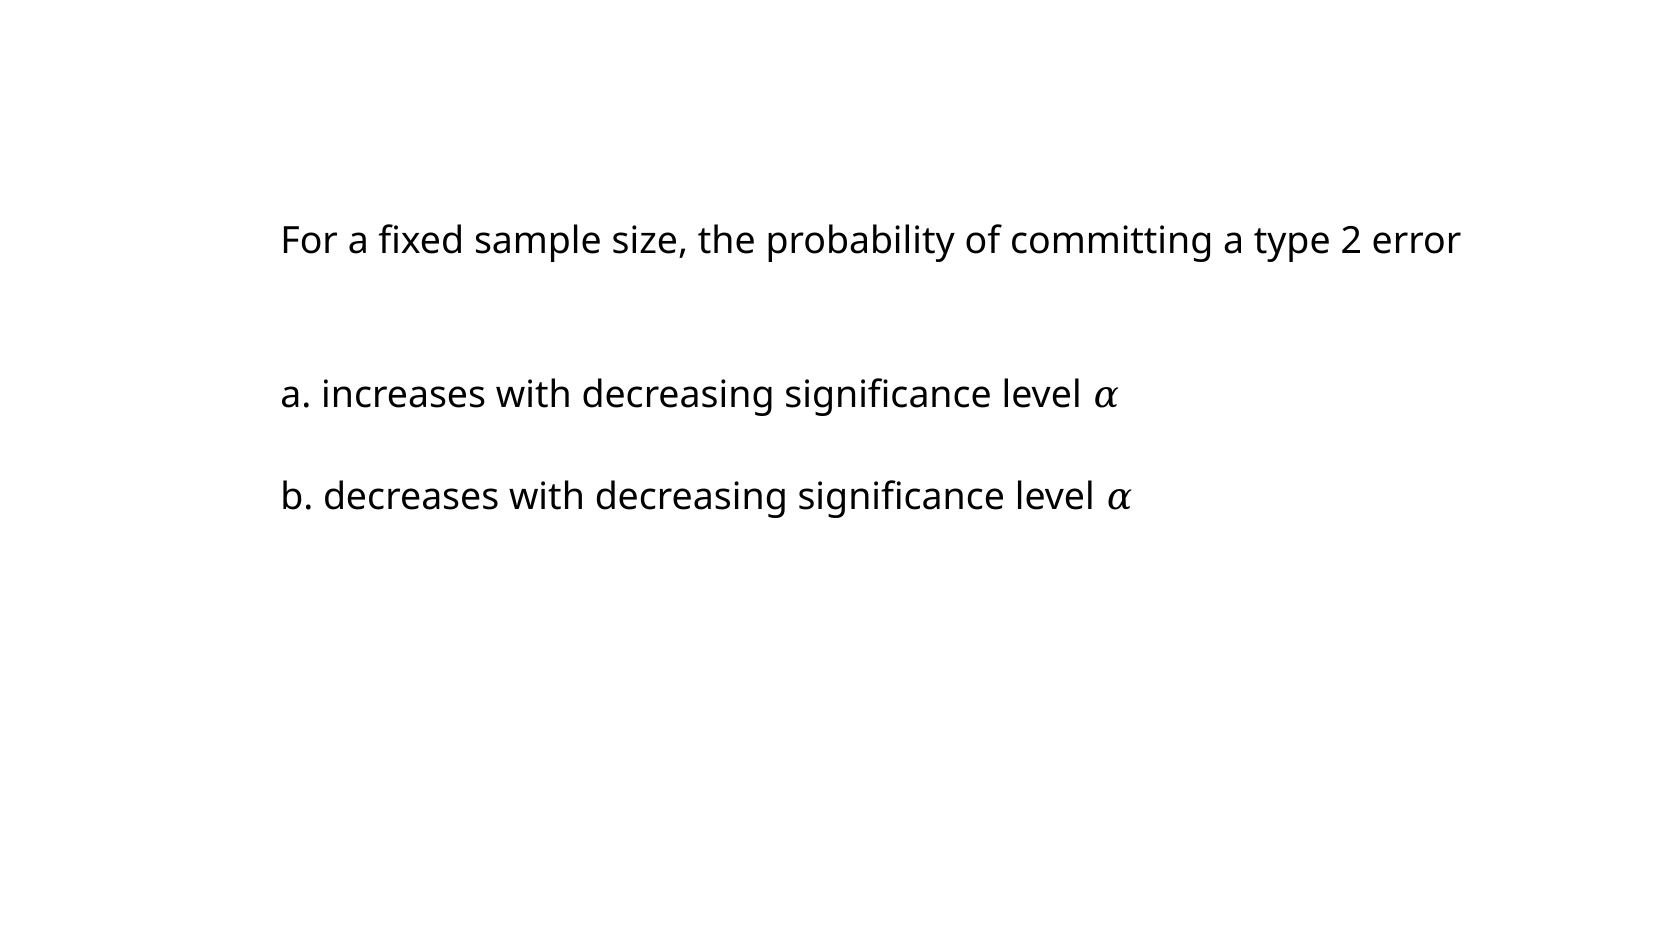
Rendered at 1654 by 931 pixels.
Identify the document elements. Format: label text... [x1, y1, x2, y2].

text_box For a fixed sample size, the probability of committing a type 2 error a. increases with decreasing significance level 𝛼 b. decreases with decreasing significance level 𝛼 [265, 206, 1536, 684]
